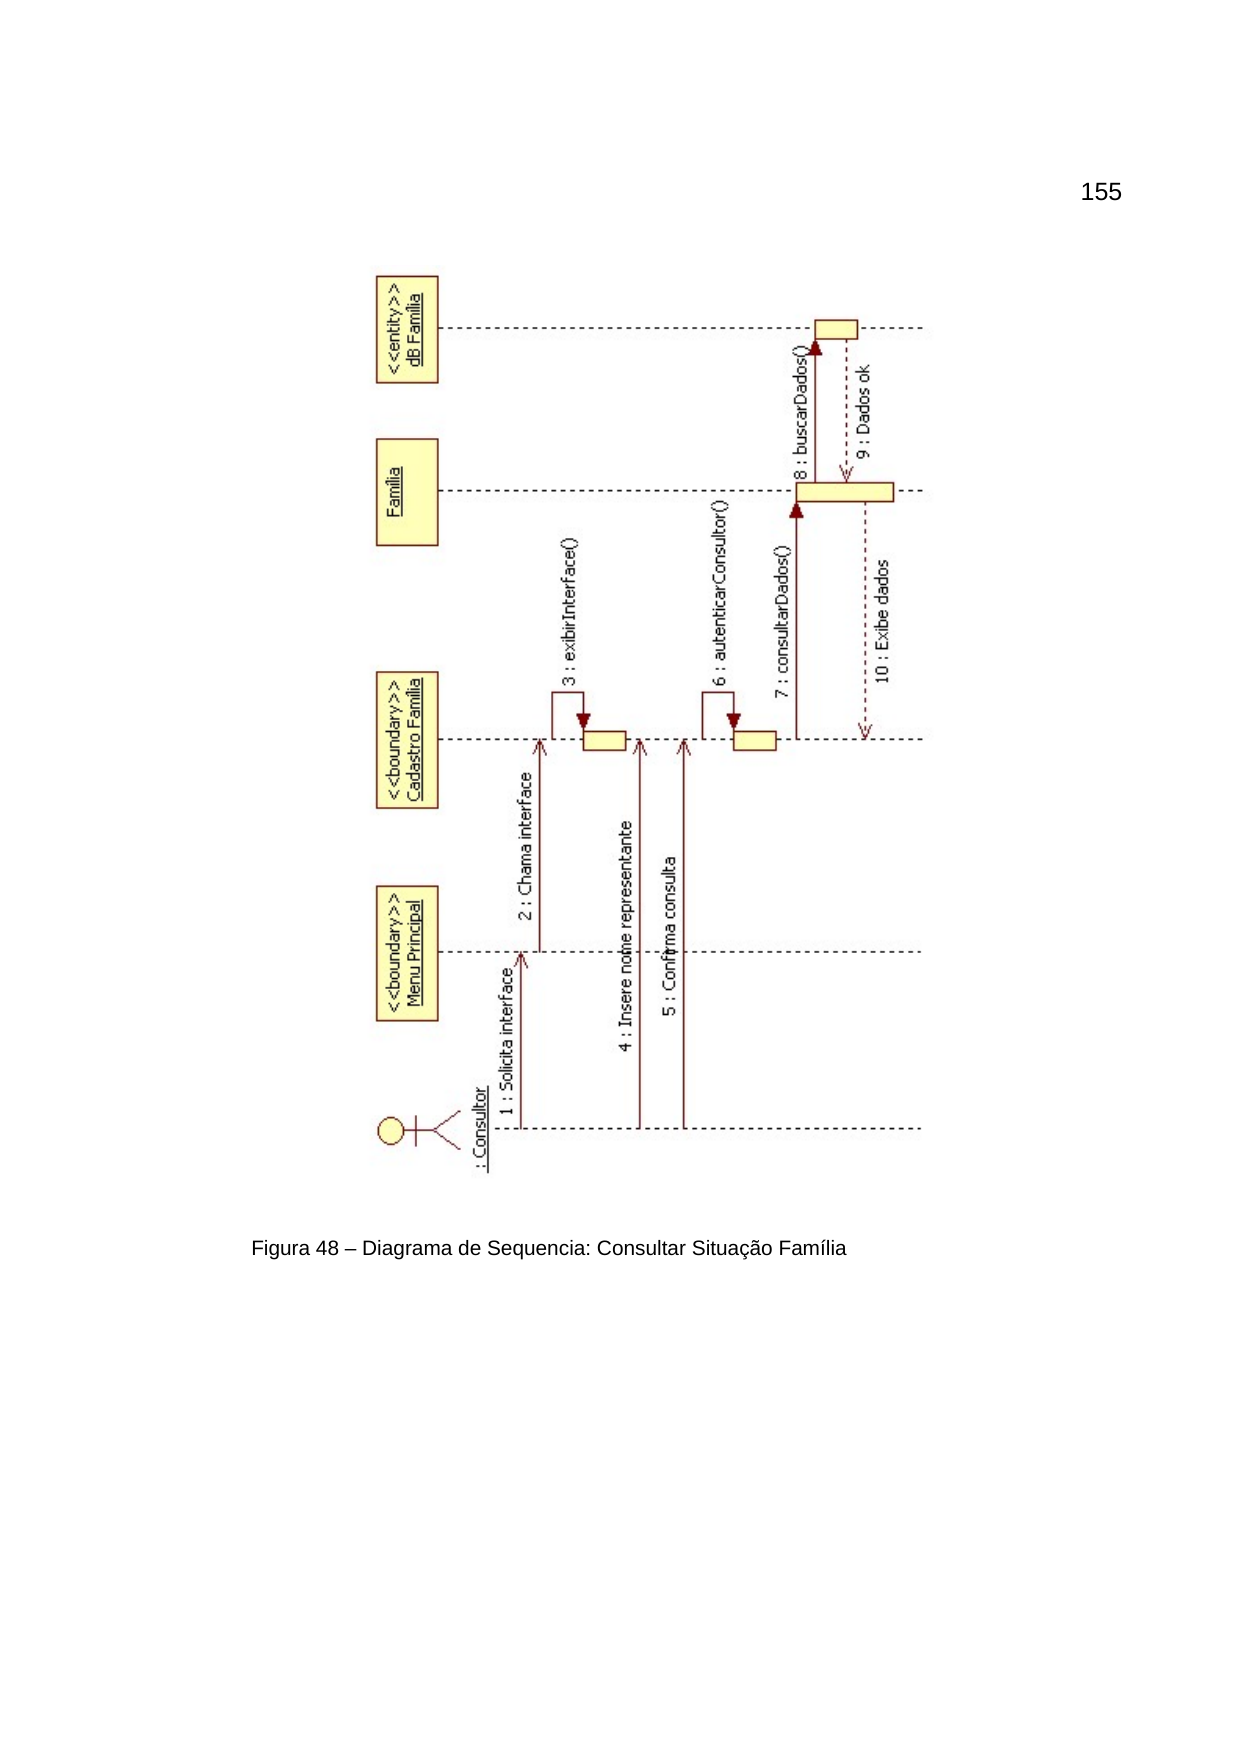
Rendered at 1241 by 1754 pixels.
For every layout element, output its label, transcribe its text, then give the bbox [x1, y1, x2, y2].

picture [345, 265, 954, 1236]
text Figura 48 – Diagrama de Sequencia: Consultar Situação Família [177, 1236, 1122, 1260]
